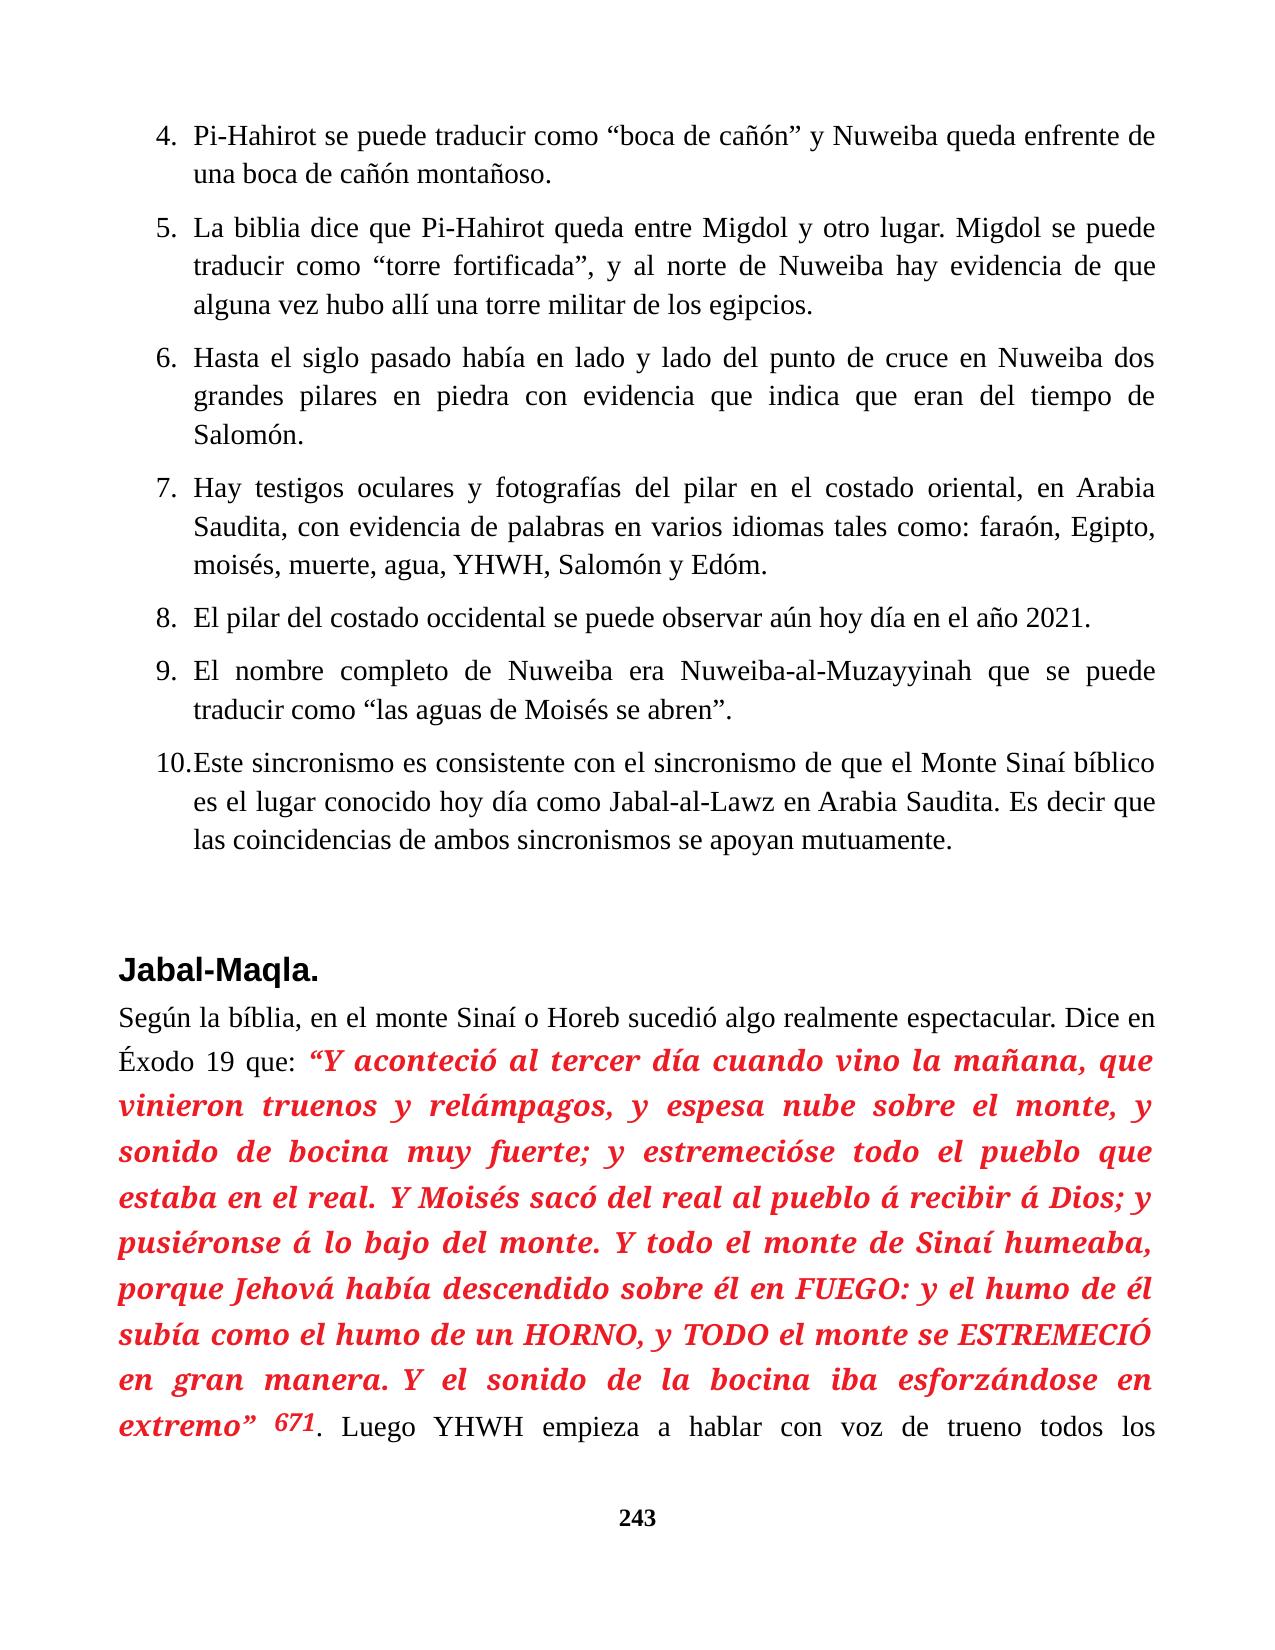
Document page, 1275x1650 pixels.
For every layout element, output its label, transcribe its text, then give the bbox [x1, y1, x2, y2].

subtitle Jabal-Maqla. [118, 949, 1157, 988]
list Hasta el siglo pasado había en lado y lado del punto de cruce en Nuweiba dos grandes pilares en piedra con evidencia que indica que eran del tiempo de Salomón. [156, 340, 1157, 451]
list Pi-Hahirot se puede traducir como “boca de cañón” y Nuweiba queda enfrente de una boca de cañón montañoso. [156, 118, 1157, 190]
list Este sincronismo es consistente con el sincronismo de que el Monte Sinaí bíblico es el lugar conocido hoy día como Jabal-al-Lawz en Arabia Saudita. Es decir que las coincidencias de ambos sincronismos se apoyan mutuamente. [156, 745, 1157, 856]
list La biblia dice que Pi-Hahirot queda entre Migdol y otro lugar. Migdol se puede traducir como “torre fortificada”, y al norte de Nuweiba hay evidencia de que alguna vez hubo allí una torre militar de los egipcios. [156, 210, 1157, 320]
list El nombre completo de Nuweiba era Nuweiba-al-Muzayyinah que se puede traducir como “las aguas de Moisés se abren”. [156, 653, 1157, 726]
list El pilar del costado occidental se puede observar aún hoy día en el año 2021. [156, 600, 1157, 634]
list Hay testigos oculares y fotografías del pilar en el costado oriental, en Arabia Saudita, con evidencia de palabras en varios idiomas tales como: faraón, Egipto, moisés, muerte, agua, YHWH, Salomón y Edóm. [156, 470, 1157, 581]
text Según la bíblia, en el monte Sinaí o Horeb sucedió algo realmente espectacular. Dice en Éxodo 19 que: “Y aconteció al tercer día cuando vino la mañana, que vinieron truenos y relámpagos, y espesa nube sobre el monte, y sonido de bocina muy fuerte; y estremecióse todo el pueblo que estaba en el real. Y Moisés sacó del real al pueblo á recibir á Dios; y pusiéronse á lo bajo del monte. Y todo el monte de Sinaí humeaba, porque Jehová había descendido sobre él en FUEGO: y el humo de él subía como el humo de un HORNO, y TODO el monte se ESTREMECIÓ en gran manera. Y el sonido de la bocina iba esforzándose en extremo” . Luego YHWH empieza a hablar con voz de trueno todos los [118, 1001, 1157, 1445]
